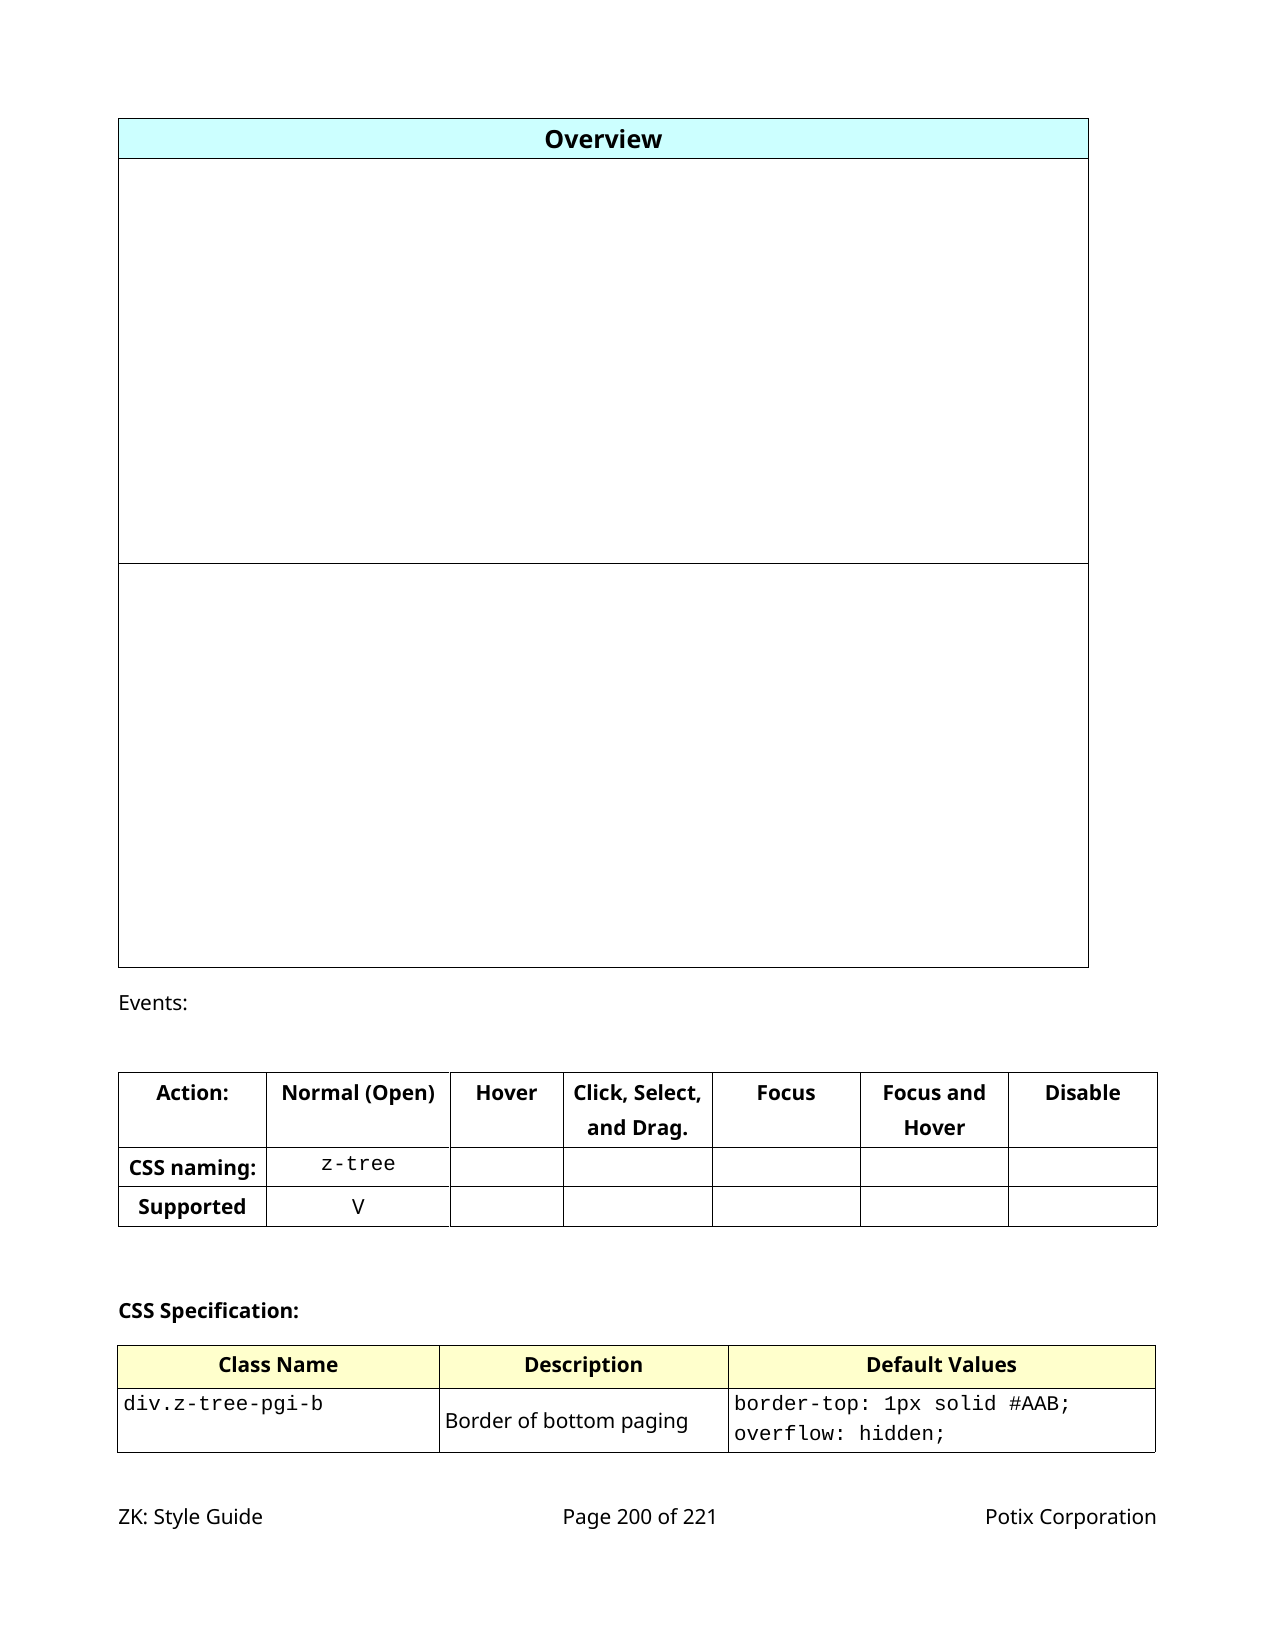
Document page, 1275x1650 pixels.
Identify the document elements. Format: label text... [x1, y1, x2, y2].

table_header Focus and Hover [861, 1073, 1008, 1147]
table_header Action: [119, 1073, 266, 1147]
table_cell [119, 564, 1088, 967]
text Events: [118, 988, 1157, 1051]
table_cell Supported [119, 1187, 266, 1226]
table_cell Border of bottom paging [440, 1389, 728, 1452]
table_header Description [440, 1346, 728, 1388]
table_cell [564, 1148, 712, 1186]
table_cell [119, 159, 1088, 563]
table_cell [451, 1187, 563, 1226]
table_header Focus [713, 1073, 860, 1147]
table_cell [1009, 1148, 1157, 1186]
table_header Click, Select, and Drag. [564, 1073, 712, 1147]
table_cell [861, 1148, 1008, 1186]
text CSS Specification: [118, 1296, 1157, 1324]
table_cell [713, 1187, 860, 1226]
table_header Hover [451, 1073, 563, 1147]
table_cell [713, 1148, 860, 1186]
table_cell CSS naming: [119, 1148, 266, 1186]
table_cell div.z-tree-pgi-b [118, 1389, 439, 1452]
table_cell [1009, 1187, 1157, 1226]
table_cell z-tree [267, 1148, 449, 1186]
table_cell border-top: 1px solid #AAB; overflow: hidden; [729, 1389, 1155, 1452]
table_cell [451, 1148, 563, 1186]
table_header Disable [1009, 1073, 1157, 1147]
table_header Normal (Open) [267, 1073, 449, 1147]
table_cell [861, 1187, 1008, 1226]
table_header Default Values [729, 1346, 1155, 1388]
table_header Overview [119, 119, 1088, 158]
table_cell [564, 1187, 712, 1226]
table_cell V [267, 1187, 449, 1226]
table_header Class Name [118, 1346, 439, 1388]
